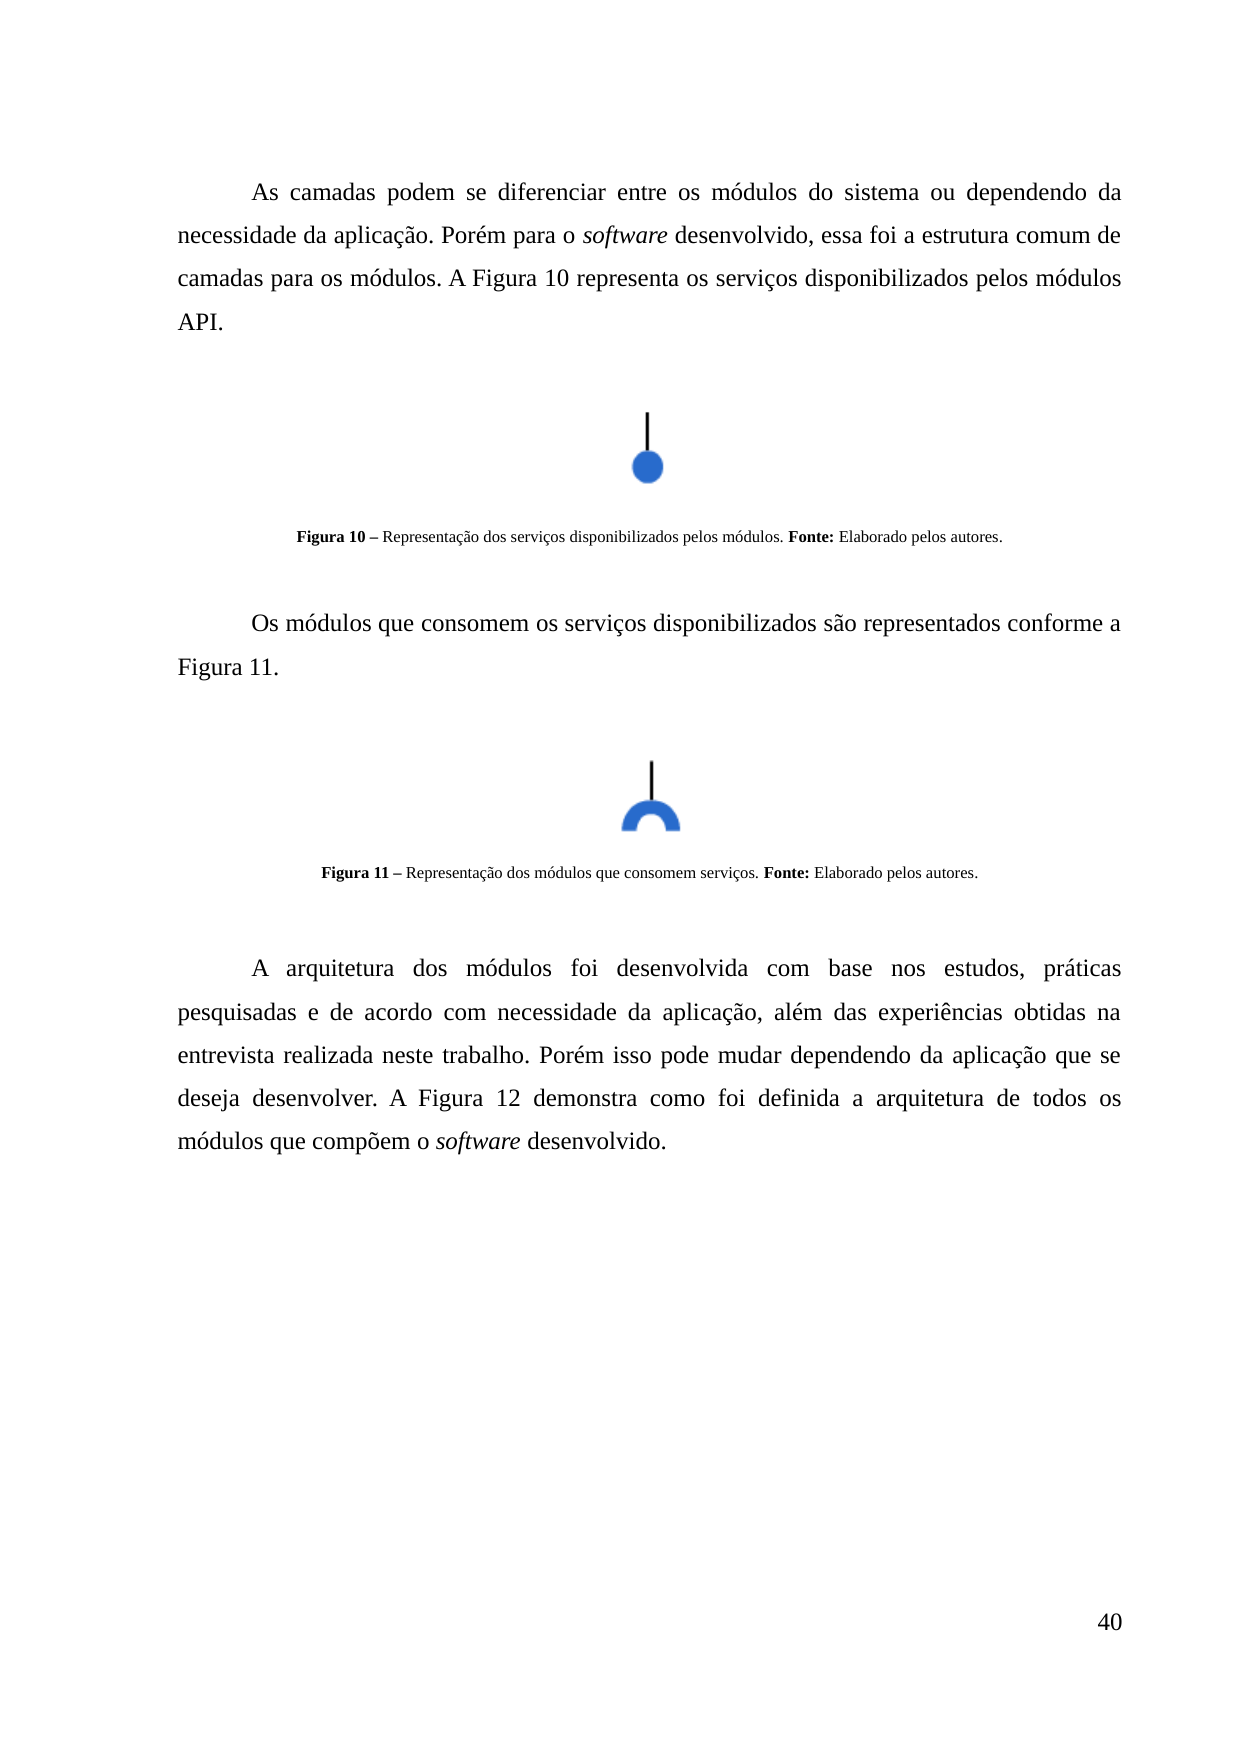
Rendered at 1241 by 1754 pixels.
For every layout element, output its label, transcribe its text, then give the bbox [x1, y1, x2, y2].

text Figura 10 – Representação dos serviços disponibilizados pelos módulos. Fonte: Elaborado pelos autores. [270, 393, 1029, 546]
text A arquitetura dos módulos foi desenvolvida com base nos estudos, práticas pesquisadas e de acordo com necessidade da aplicação, além das experiências obtidas na entrevista realizada neste trabalho. Porém isso pode mudar dependendo da aplicação que se deseja desenvolver. A Figura 12 demonstra como foi definida a arquitetura de todos os módulos que compõem o software desenvolvido. [177, 953, 1122, 1155]
text Figura 11 – Representação dos módulos que consomem serviços. Fonte: Elaborado pelos autores. [258, 738, 1041, 882]
picture [595, 737, 704, 863]
picture [580, 392, 720, 528]
text Os módulos que consomem os serviços disponibilizados são representados conforme a Figura 11. [177, 608, 1122, 680]
text As camadas podem se diferenciar entre os módulos do sistema ou dependendo da necessidade da aplicação. Porém para o software desenvolvido, essa foi a estrutura comum de camadas para os módulos. A Figura 10 representa os serviços disponibilizados pelos módulos API. [177, 177, 1122, 335]
